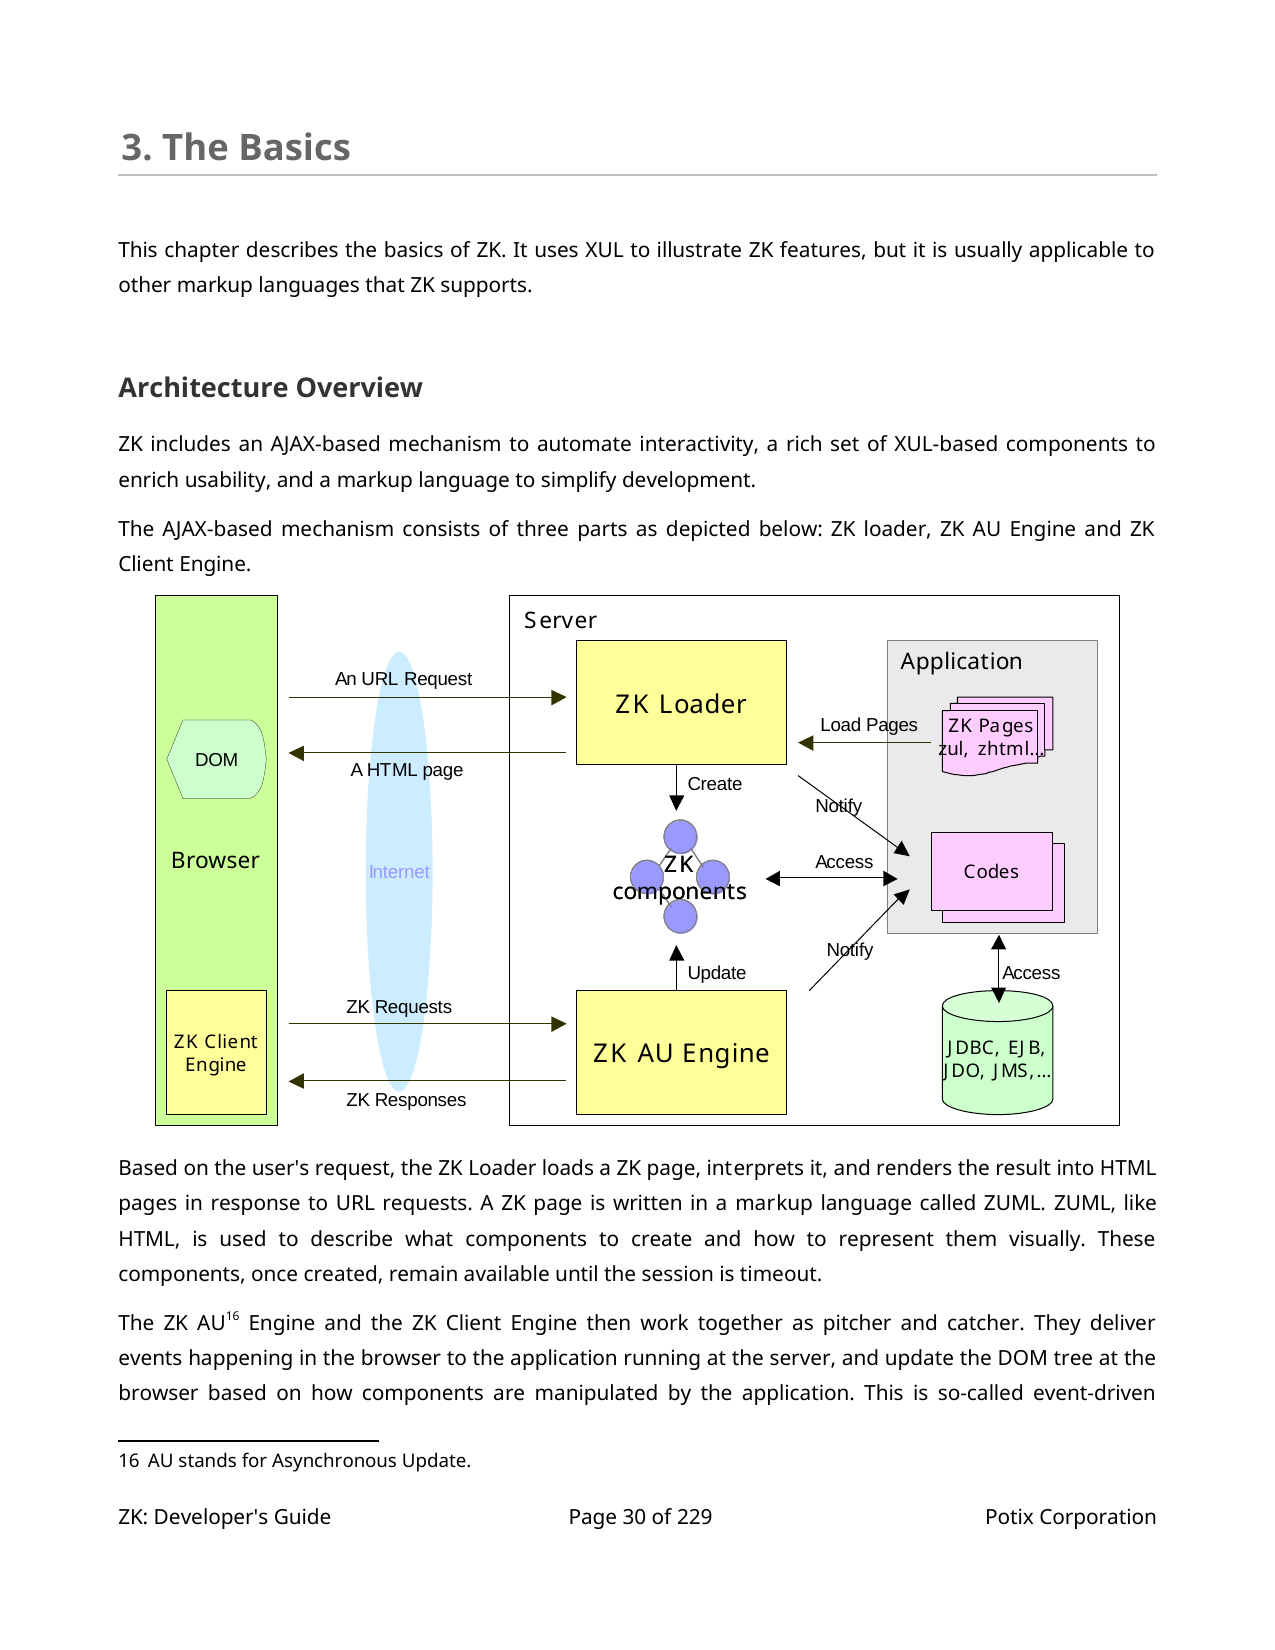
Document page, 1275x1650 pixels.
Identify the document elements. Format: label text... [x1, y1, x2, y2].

text AU stands for Asynchronous Update. [118, 1447, 1157, 1473]
text The AJAX-based mechanism consists of three parts as depicted below: ZK loader, ZK AU Engine and ZK Client Engine. [118, 514, 1157, 577]
text The ZK AU Engine and the ZK Client Engine then work together as pitcher and catcher. They deliver events happening in the browser to the application running at the server, and update the DOM tree at the browser based on how components are manipulated by the application. This is so-called event-driven [118, 1308, 1157, 1406]
text Based on the user's request, the ZK Loader loads a ZK page, interprets it, and renders the result into HTML pages in response to URL requests. A ZK page is written in a markup language called ZUML. ZUML, like HTML, is used to describe what components to create and how to represent them visually. These components, once created, remain available until the session is timeout. [118, 598, 1157, 1287]
text ZK includes an AJAX-based mechanism to automate interactivity, a rich set of XUL-based components to enrich usability, and a markup language to simplify development. [118, 429, 1157, 493]
subtitle 3. The Basics [118, 118, 1157, 174]
text This chapter describes the basics of ZK. It uses XUL to illustrate ZK features, but it is usually applicable to other markup languages that ZK supports. [118, 235, 1157, 298]
subtitle Architecture Overview [118, 369, 1157, 406]
